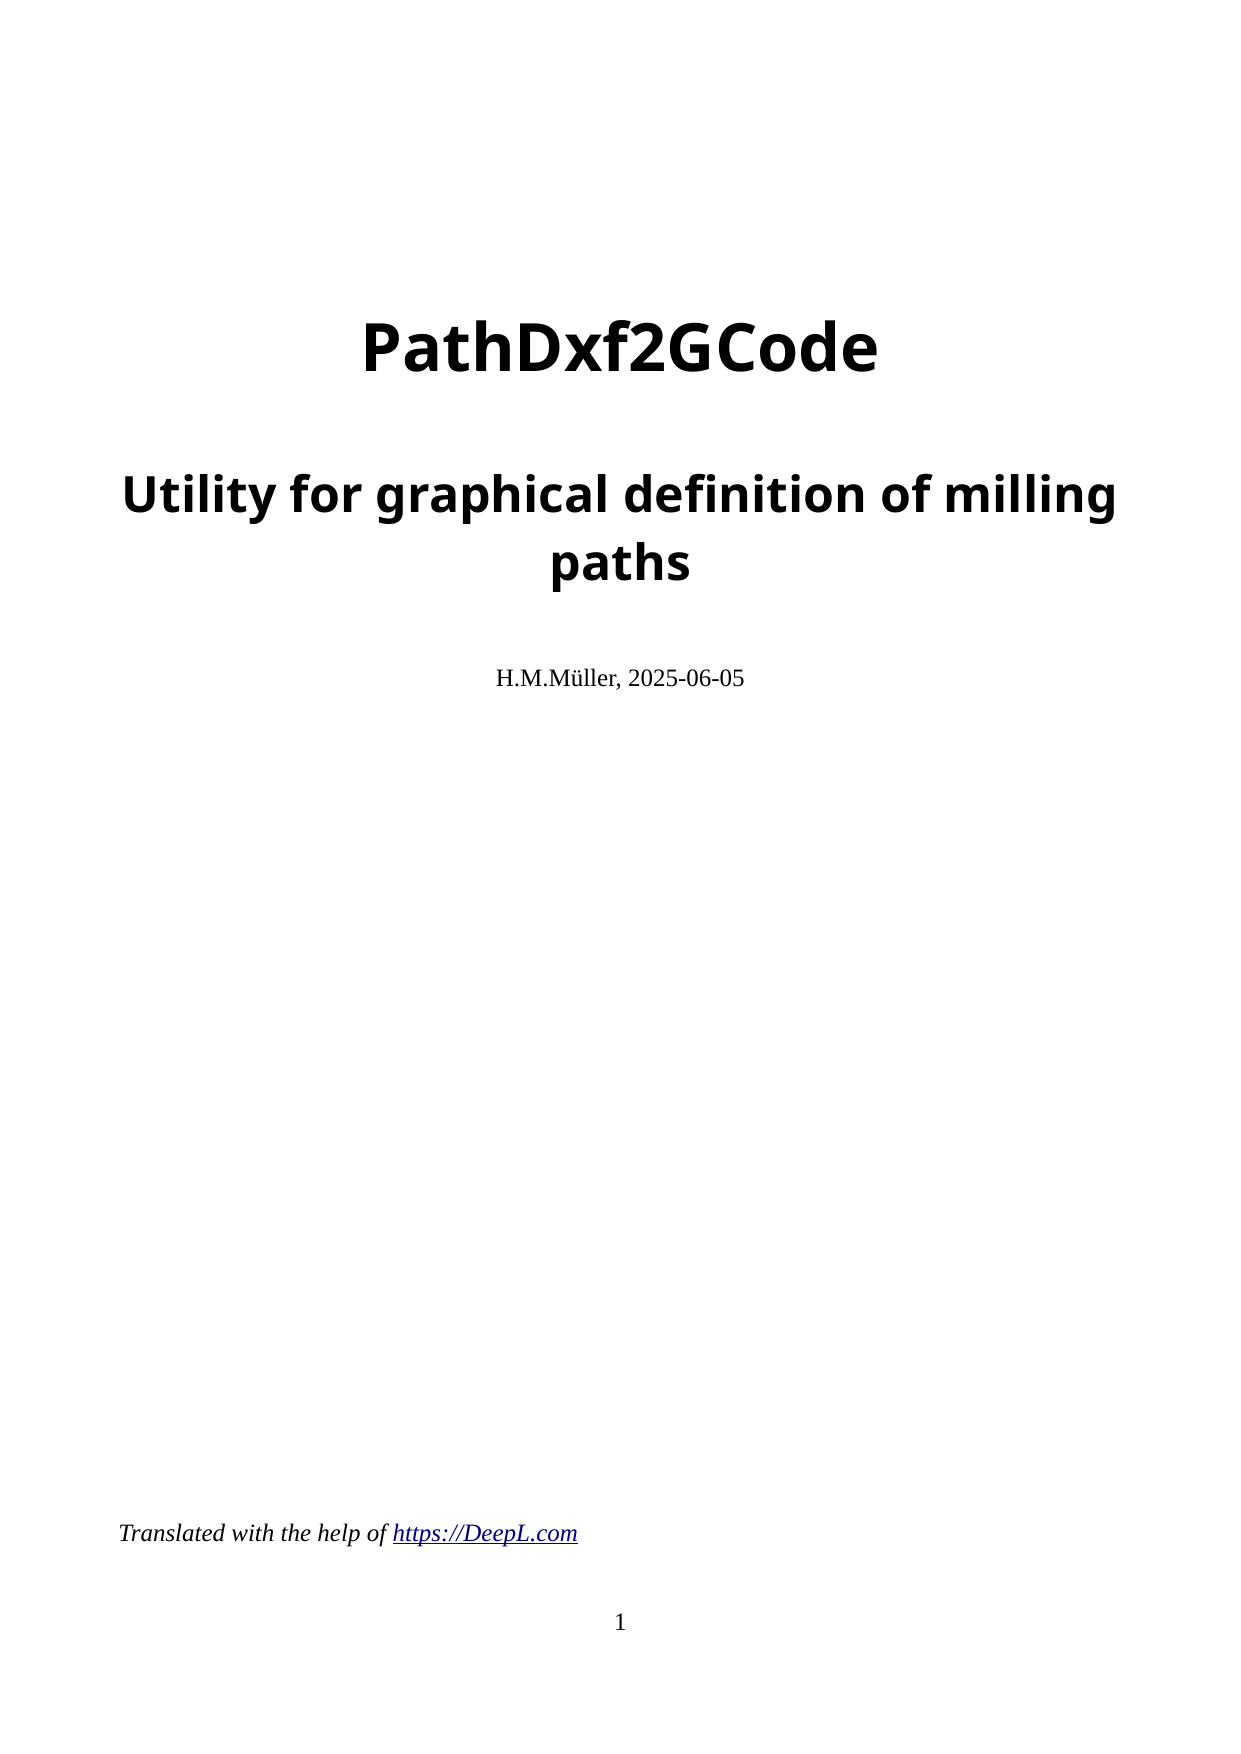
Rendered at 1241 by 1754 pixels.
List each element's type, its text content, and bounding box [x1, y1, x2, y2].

text Translated with the help of https://DeepL.com [118, 1518, 1122, 1547]
text H.M.Müller, 2025-06-05 [118, 663, 1122, 692]
text Utility for graphical definition of milling paths [118, 459, 1122, 595]
text PathDxf2GCode [118, 300, 1122, 391]
